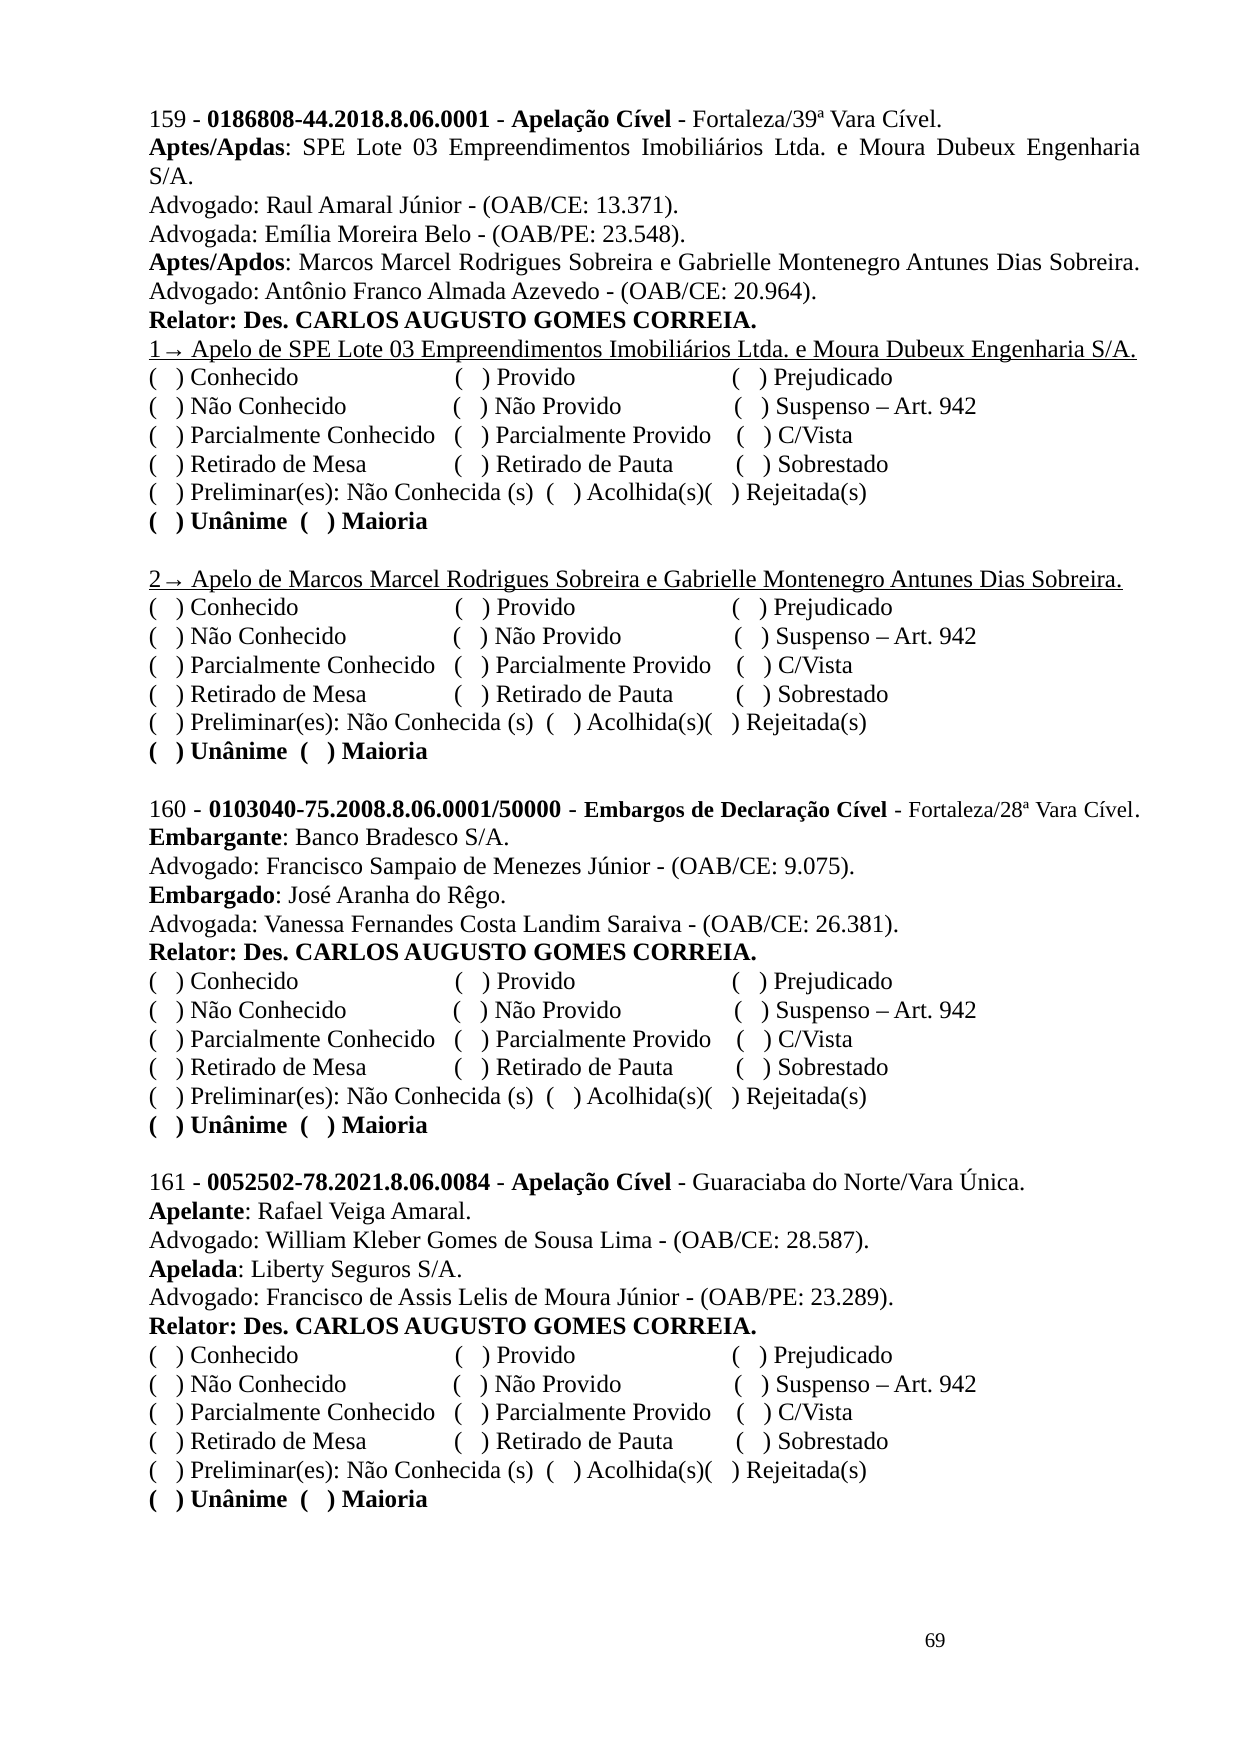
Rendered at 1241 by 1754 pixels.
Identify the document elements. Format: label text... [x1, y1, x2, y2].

text Advogado: William Kleber Gomes de Sousa Lima - (OAB/CE: 28.587). [148, 1225, 1141, 1254]
text ( ) Unânime ( ) Maioria [148, 1110, 1158, 1139]
text Advogada: Emília Moreira Belo - (OAB/PE: 23.548). [148, 219, 1141, 247]
text Relator: Des. CARLOS AUGUSTO GOMES CORREIA. [148, 937, 1141, 966]
text Advogada: Vanessa Fernandes Costa Landim Saraiva - (OAB/CE: 26.381). [148, 909, 1141, 937]
text ( ) Parcialmente Conhecido ( ) Parcialmente Provido ( ) C/Vista [148, 1024, 1158, 1052]
text 160 - 0103040-75.2008.8.06.0001/50000 - Embargos de Declaração Cível - Fortaleza/28ª Vara Cível. Embargante: Banco Bradesco S/A. [148, 794, 1141, 851]
text ( ) Preliminar(es): Não Conhecida (s) ( ) Acolhida(s)( ) Rejeitada(s) [148, 1455, 1158, 1484]
text 159 - 0186808-44.2018.8.06.0001 - Apelação Cível - Fortaleza/39ª Vara Cível. [148, 104, 1141, 132]
text ( ) Unânime ( ) Maioria [148, 736, 1158, 765]
text ( ) Parcialmente Conhecido ( ) Parcialmente Provido ( ) C/Vista [148, 420, 1158, 449]
text Apelada: Liberty Seguros S/A. [148, 1254, 1141, 1282]
text ( ) Parcialmente Conhecido ( ) Parcialmente Provido ( ) C/Vista [148, 650, 1158, 679]
text ( ) Não Conhecido ( ) Não Provido ( ) Suspenso – Art. 942 [148, 995, 1158, 1024]
text ( ) Unânime ( ) Maioria [148, 506, 1158, 535]
text Relator: Des. CARLOS AUGUSTO GOMES CORREIA. [148, 1311, 1141, 1340]
text ( ) Preliminar(es): Não Conhecida (s) ( ) Acolhida(s)( ) Rejeitada(s) [148, 477, 1158, 506]
text ( ) Retirado de Mesa ( ) Retirado de Pauta ( ) Sobrestado [148, 679, 1158, 707]
text ( ) Preliminar(es): Não Conhecida (s) ( ) Acolhida(s)( ) Rejeitada(s) [148, 1081, 1158, 1110]
text ( ) Conhecido ( ) Provido ( ) Prejudicado [148, 362, 1141, 391]
text ( ) Unânime ( ) Maioria [148, 1484, 1158, 1512]
text ( ) Conhecido ( ) Provido ( ) Prejudicado [148, 1340, 1141, 1369]
text Relator: Des. CARLOS AUGUSTO GOMES CORREIA. [148, 305, 1141, 334]
text ( ) Retirado de Mesa ( ) Retirado de Pauta ( ) Sobrestado [148, 449, 1158, 477]
text 2→ Apelo de Marcos Marcel Rodrigues Sobreira e Gabrielle Montenegro Antunes Dias Sobreira. [148, 564, 1158, 592]
text ( ) Não Conhecido ( ) Não Provido ( ) Suspenso – Art. 942 [148, 1369, 1158, 1397]
text ( ) Conhecido ( ) Provido ( ) Prejudicado [148, 592, 1141, 621]
text Advogado: Raul Amaral Júnior - (OAB/CE: 13.371). [148, 190, 1141, 219]
text Advogado: Francisco Sampaio de Menezes Júnior - (OAB/CE: 9.075). [148, 851, 1141, 880]
text Aptes/Apdas: SPE Lote 03 Empreendimentos Imobiliários Ltda. e Moura Dubeux Engenharia S/A. [148, 132, 1141, 190]
text ( ) Retirado de Mesa ( ) Retirado de Pauta ( ) Sobrestado [148, 1426, 1158, 1455]
text Advogado: Francisco de Assis Lelis de Moura Júnior - (OAB/PE: 23.289). [148, 1282, 1141, 1311]
text 161 - 0052502-78.2021.8.06.0084 - Apelação Cível - Guaraciaba do Norte/Vara Única. [148, 1167, 1141, 1196]
text 1→ Apelo de SPE Lote 03 Empreendimentos Imobiliários Ltda. e Moura Dubeux Engenharia S/A. [148, 334, 1141, 362]
text ( ) Parcialmente Conhecido ( ) Parcialmente Provido ( ) C/Vista [148, 1397, 1158, 1426]
text ( ) Conhecido ( ) Provido ( ) Prejudicado [148, 966, 1141, 995]
text Aptes/Apdos: Marcos Marcel Rodrigues Sobreira e Gabrielle Montenegro Antunes Dias Sobreira. Advogado: Antônio Franco Almada Azevedo - (OAB/CE: 20.964). [148, 247, 1141, 305]
text Apelante: Rafael Veiga Amaral. [148, 1196, 1141, 1225]
text Embargado: José Aranha do Rêgo. [148, 880, 1141, 909]
text ( ) Preliminar(es): Não Conhecida (s) ( ) Acolhida(s)( ) Rejeitada(s) [148, 707, 1158, 736]
text ( ) Retirado de Mesa ( ) Retirado de Pauta ( ) Sobrestado [148, 1052, 1158, 1081]
text ( ) Não Conhecido ( ) Não Provido ( ) Suspenso – Art. 942 [148, 621, 1158, 650]
text ( ) Não Conhecido ( ) Não Provido ( ) Suspenso – Art. 942 [148, 391, 1158, 420]
